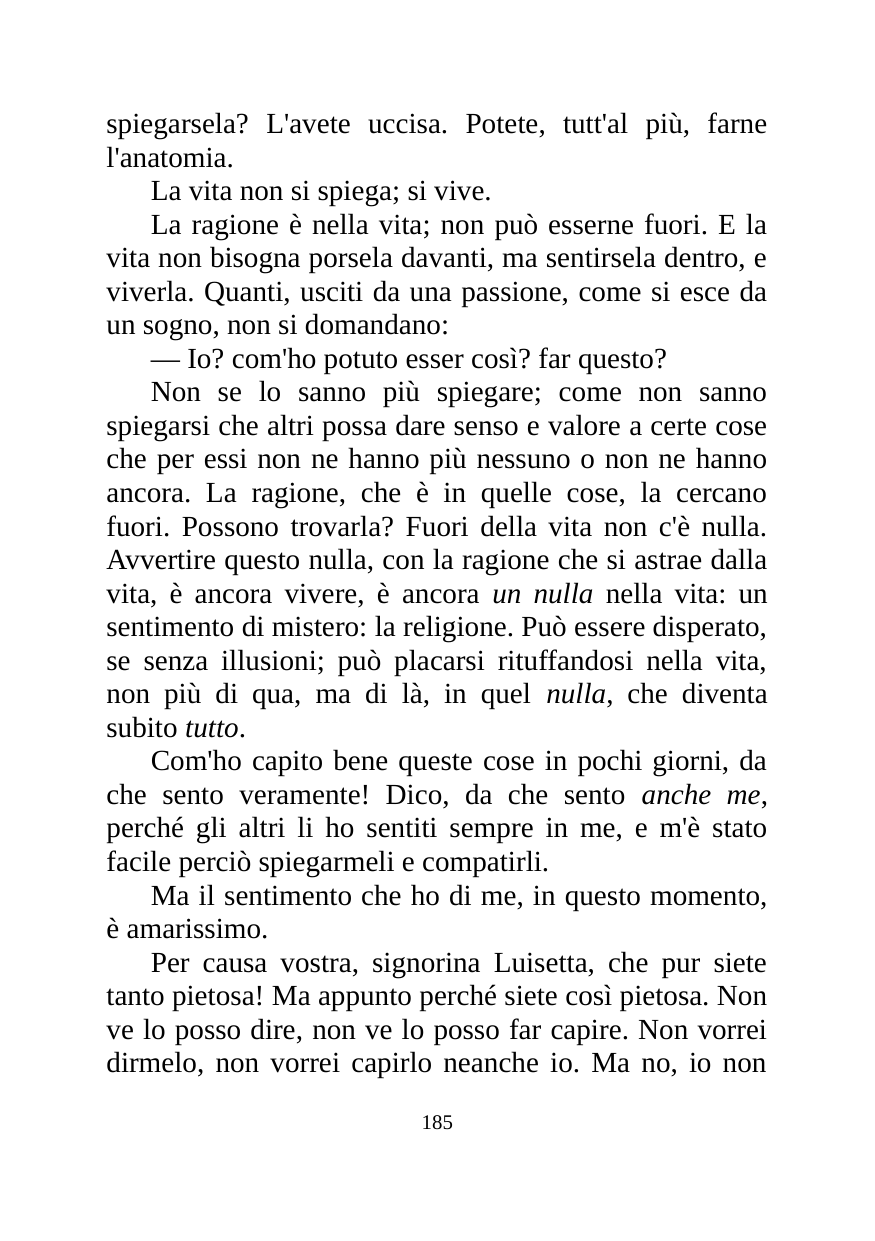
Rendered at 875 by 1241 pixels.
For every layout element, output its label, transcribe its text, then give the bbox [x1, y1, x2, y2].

text Com'ho capito bene queste cose in pochi giorni, da che sento veramente! Dico, da che sento anche me, perché gli altri li ho sentiti sempre in me, e m'è stato facile perciò spiegarmeli e compatirli. [106, 743, 768, 878]
text La ragione è nella vita; non può esserne fuori. E la vita non bisogna porsela davanti, ma sentirsela dentro, e viverla. Quanti, usciti da una passione, come si esce da un sogno, non si domandano: [106, 207, 768, 341]
text Per causa vostra, signorina Luisetta, che pur siete tanto pietosa! Ma appunto perché siete così pietosa. Non ve lo posso dire, non ve lo posso far capire. Non vorrei dirmelo, non vorrei capirlo neanche io. Ma no, io non [106, 945, 768, 1079]
text La vita non si spiega; si vive. [106, 173, 768, 207]
text — Io? com'ho potuto esser così? far questo? [106, 341, 768, 374]
text Non se lo sanno più spiegare; come non sanno spiegarsi che altri possa dare senso e valore a certe cose che per essi non ne hanno più nessuno o non ne hanno ancora. La ragione, che è in quelle cose, la cercano fuori. Possono trovarla? Fuori della vita non c'è nulla. Avvertire questo nulla, con la ragione che si astrae dalla vita, è ancora vivere, è ancora un nulla nella vita: un sentimento di mistero: la religione. Può essere disperato, se senza illusioni; può placarsi rituffandosi nella vita, non più di qua, ma di là, in quel nulla, che diventa subito tutto. [106, 374, 768, 743]
text Ma il sentimento che ho di me, in questo momento, è amarissimo. [106, 878, 768, 945]
text spiegarsela? L'avete uccisa. Potete, tutt'al più, farne l'anatomia. [106, 106, 768, 173]
